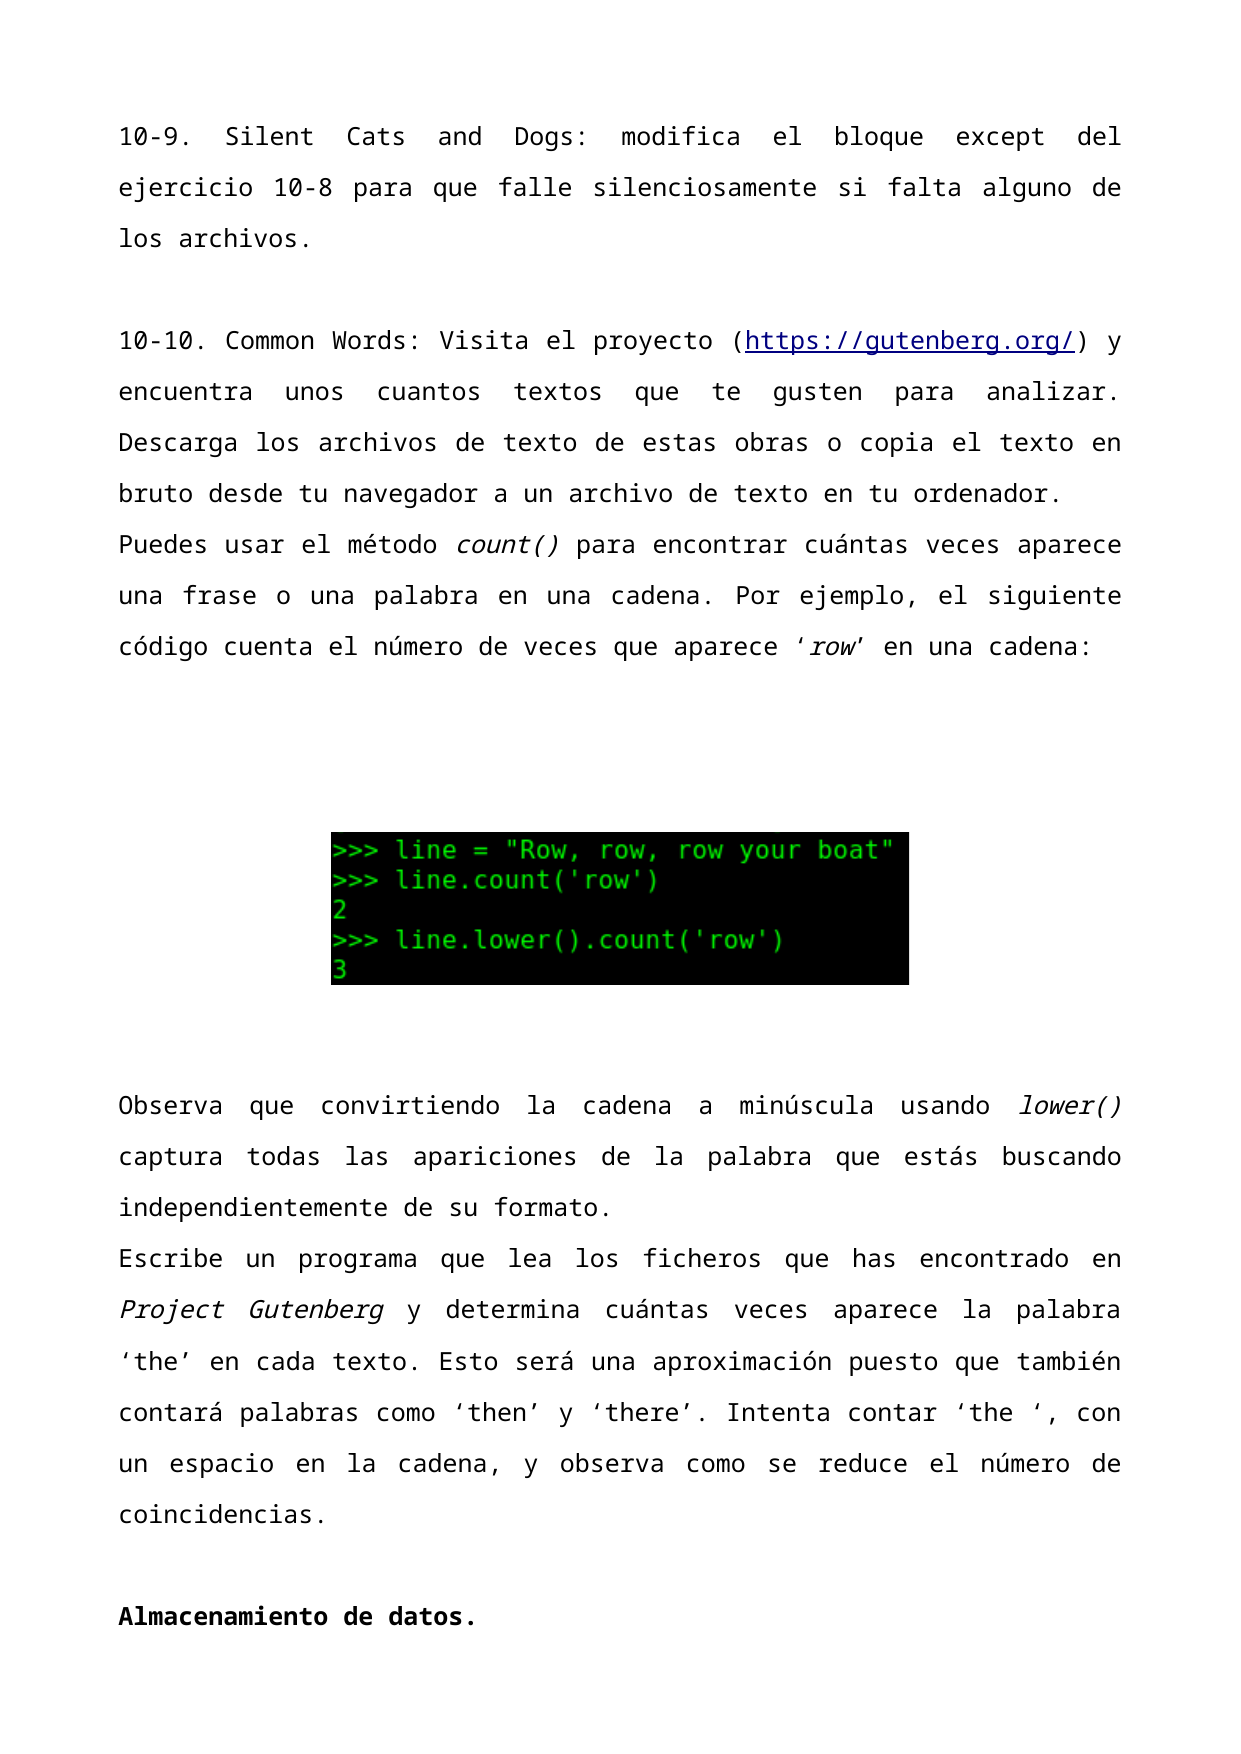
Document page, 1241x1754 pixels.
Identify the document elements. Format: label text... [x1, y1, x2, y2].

text Almacenamiento de datos. [118, 1598, 1122, 1632]
text Escribe un programa que lea los ficheros que has encontrado en Project Gutenberg y determina cuántas veces aparece la palabra ‘the’ en cada texto. Esto será una aproximación puesto que también contará palabras como ‘then’ y ‘there’. Intenta contar ‘the ‘, con un espacio en la cadena, y observa como se reduce el número de coincidencias. [118, 1241, 1122, 1530]
text Puedes usar el método count() para encontrar cuántas veces aparece una frase o una palabra en una cadena. Por ejemplo, el siguiente código cuenta el número de veces que aparece ‘row’ en una cadena: [118, 526, 1122, 663]
text 10-9. Silent Cats and Dogs: modifica el bloque except del ejercicio 10-8 para que falle silenciosamente si falta alguno de los archivos. [118, 118, 1122, 254]
text 10-10. Common Words: Visita el proyecto (https://gutenberg.org/) y encuentra unos cuantos textos que te gusten para analizar. Descarga los archivos de texto de estas obras o copia el texto en bruto desde tu navegador a un archivo de texto en tu ordenador. [118, 322, 1122, 509]
text Observa que convirtiendo la cadena a minúscula usando lower() captura todas las apariciones de la palabra que estás buscando independientemente de su formato. [118, 1088, 1122, 1224]
picture [331, 832, 910, 985]
